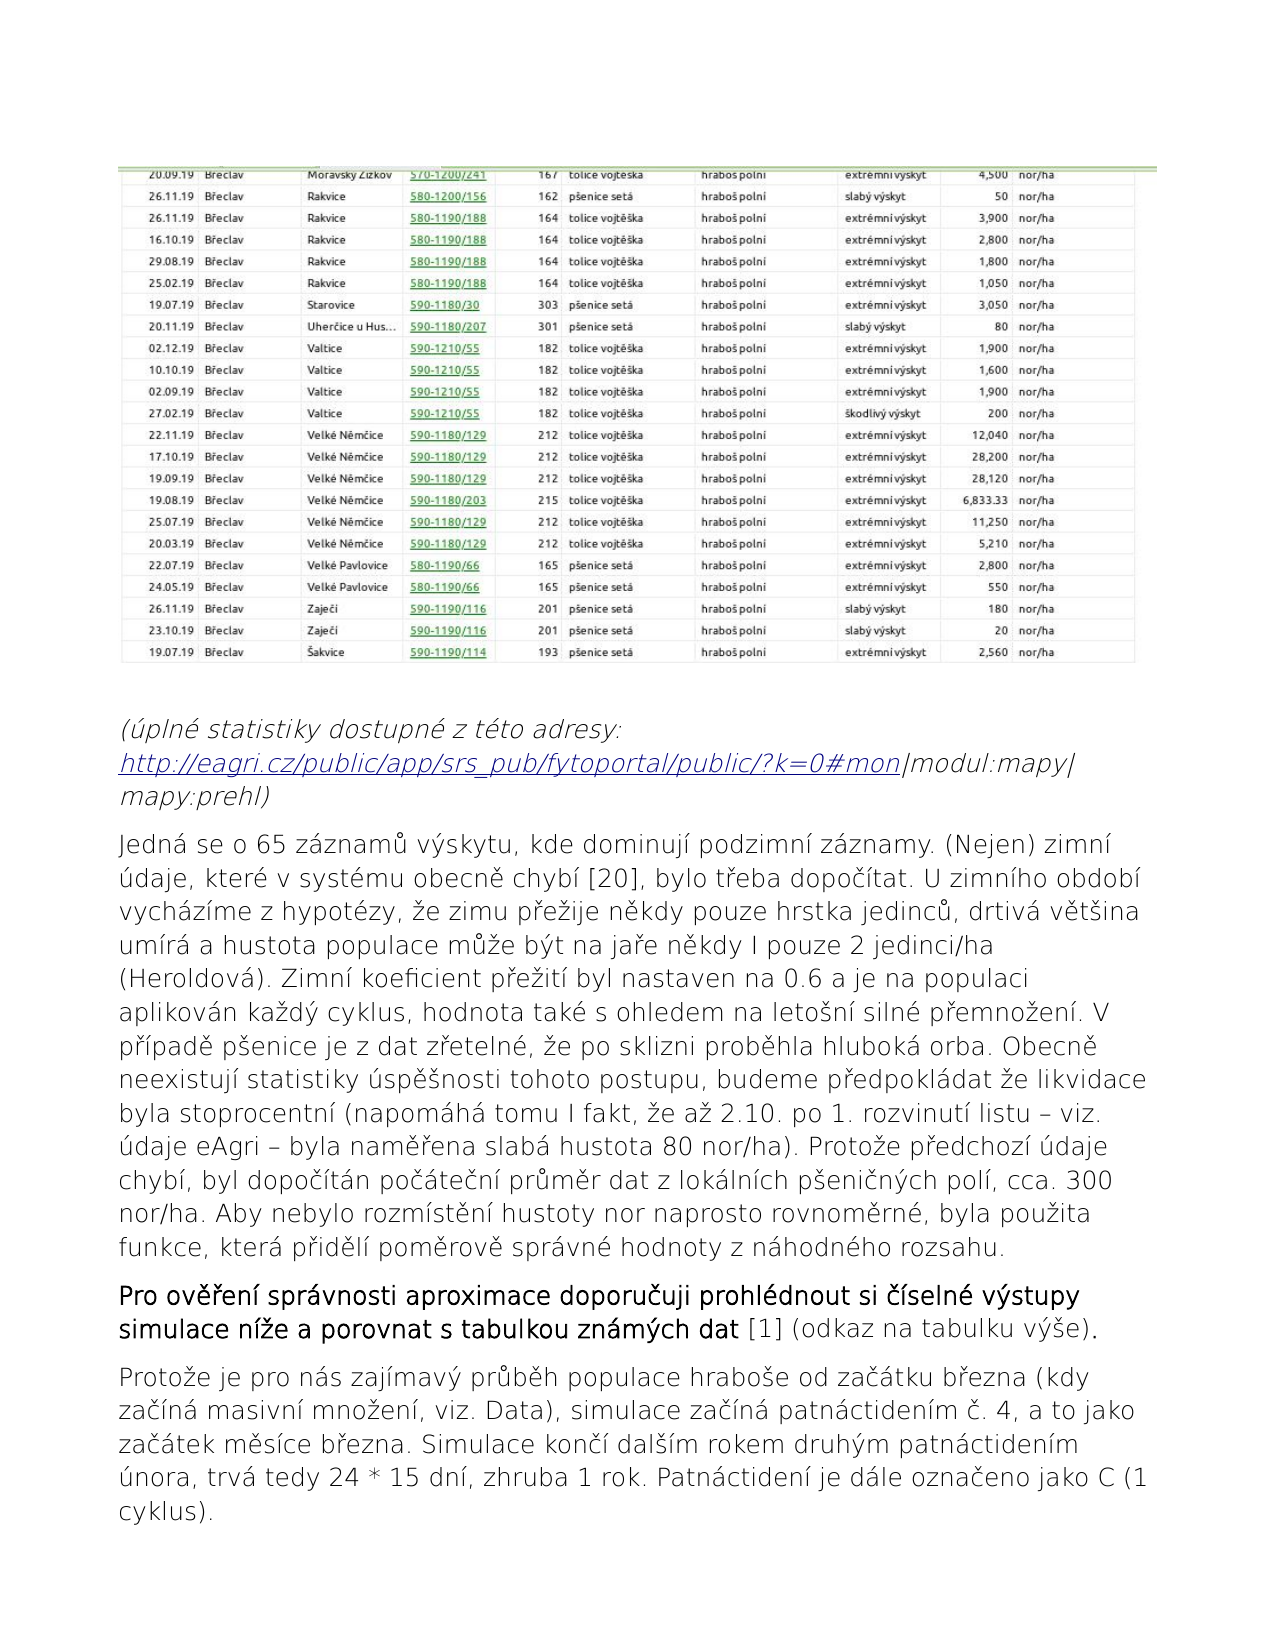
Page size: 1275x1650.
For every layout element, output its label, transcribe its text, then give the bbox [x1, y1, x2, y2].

text Pro ověření správnosti aproximace doporučuji prohlédnout si číselné výstupy simulace níže a porovnat s tabulkou známých dat [1] (odkaz na tabulku výše). [118, 1281, 1157, 1344]
text Protože je pro nás zajímavý průběh populace hraboše od začátku března (kdy začíná masivní množení, viz. Data), simulace začíná patnáctidením č. 4, a to jako začátek měsíce března. Simulace končí dalším rokem druhým patnáctidením února, trvá tedy 24 * 15 dní, zhruba 1 rok. Patnáctidení je dále označeno jako C (1 cyklus). [118, 1363, 1157, 1526]
text (úplné statistiky dostupné z této adresy: http://eagri.cz/public/app/srs_pub/fytoportal/public/?k=0#mon|modul:mapy|mapy:prehl) [118, 715, 1157, 811]
picture [118, 166, 1157, 663]
text Jedná se o 65 záznamů výskytu, kde dominují podzimní záznamy. (Nejen) zimní údaje, které v systému obecně chybí [20], bylo třeba dopočítat. U zimního období vycházíme z hypotézy, že zimu přežije někdy pouze hrstka jedinců, drtivá většina umírá a hustota populace může být na jaře někdy I pouze 2 jedinci/ha (Heroldová). Zimní koeficient přežití byl nastaven na 0.6 a je na populaci aplikován každý cyklus, hodnota také s ohledem na letošní silné přemnožení. V případě pšenice je z dat zřetelné, že po sklizni proběhla hluboká orba. Obecně neexistují statistiky úspěšnosti tohoto postupu, budeme předpokládat že likvidace byla stoprocentní (napomáhá tomu I fakt, že až 2.10. po 1. rozvinutí listu – viz. údaje eAgri – byla naměřena slabá hustota 80 nor/ha). Protože předchozí údaje chybí, byl dopočítán počáteční průměr dat z lokálních pšeničných polí, cca. 300 nor/ha. Aby nebylo rozmístění hustoty nor naprosto rovnoměrné, byla použita funkce, která přidělí poměrově správné hodnoty z náhodného rozsahu. [118, 830, 1157, 1262]
